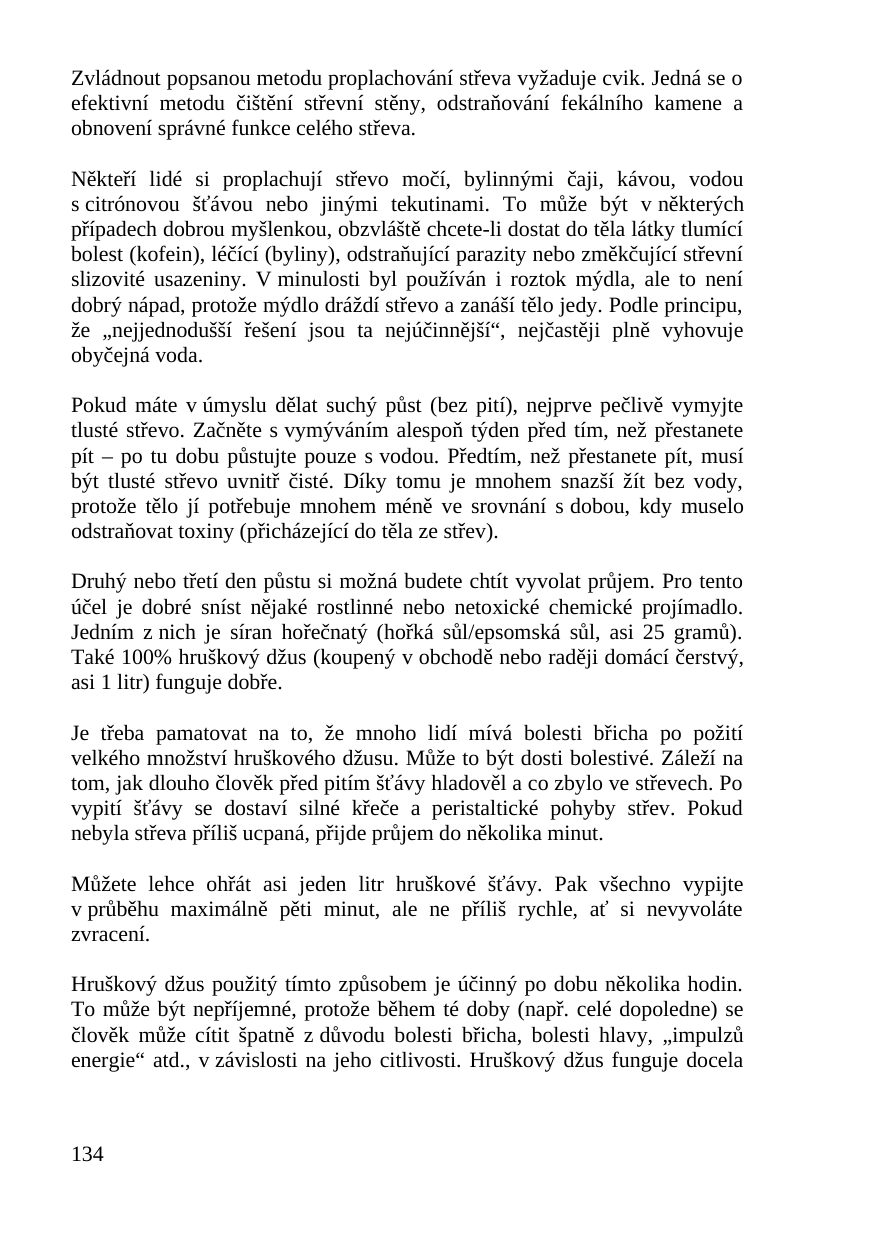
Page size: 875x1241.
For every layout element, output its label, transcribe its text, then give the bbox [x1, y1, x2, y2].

text Je třeba pamatovat na to, že mnoho lidí mívá bolesti břicha po požití velkého množství hruškového džusu. Může to být dosti bolestivé. Záleží na tom, jak dlouho člověk před pitím šťávy hladověl a co zbylo ve střevech. Po vypití šťávy se dostaví silné křeče a peristaltické pohyby střev. Pokud nebyla střeva příliš ucpaná, přijde průjem do několika minut. [71, 719, 744, 846]
text Pokud máte v úmyslu dělat suchý půst (bez pití), nejprve pečlivě vymyjte tlusté střevo. Začněte s vymýváním alespoň týden před tím, než přestanete pít – po tu dobu půstujte pouze s vodou. Předtím, než přestanete pít, musí být tlusté střevo uvnitř čisté. Díky tomu je mnohem snazší žít bez vody, protože tělo jí potřebuje mnohem méně ve srovnání s dobou, kdy muselo odstraňovat toxiny (přicházející do těla ze střev). [71, 392, 744, 543]
text Někteří lidé si proplachují střevo močí, bylinnými čaji, kávou, vodou s citrónovou šťávou nebo jinými tekutinami. To může být v některých případech dobrou myšlenkou, obzvláště chcete-li dostat do těla látky tlumící bolest (kofein), léčící (byliny), odstraňující parazity nebo změkčující střevní slizovité usazeniny. V minulosti byl používán i roztok mýdla, ale to není dobrý nápad, protože mýdlo dráždí střevo a zanáší tělo jedy. Podle principu, že „nejjednodušší řešení jsou ta nejúčinnější“, nejčastěji plně vyhovuje obyčejná voda. [71, 166, 744, 367]
text Zvládnout popsanou metodu proplachování střeva vyžaduje cvik. Jedná se o efektivní metodu čištění střevní stěny, odstraňování fekálního kamene a obnovení správné funkce celého střeva. [71, 65, 744, 141]
text Druhý nebo třetí den půstu si možná budete chtít vyvolat průjem. Pro tento účel je dobré sníst nějaké rostlinné nebo netoxické chemické projímadlo. Jedním z nich je síran hořečnatý (hořká sůl/epsomská sůl, asi 25 gramů). Také 100% hruškový džus (koupený v obchodě nebo raději domácí čerstvý, asi 1 litr) funguje dobře. [71, 568, 744, 694]
text Hruškový džus použitý tímto způsobem je účinný po dobu několika hodin. To může být nepříjemné, protože během té doby (např. celé dopoledne) se člověk může cítit špatně z důvodu bolesti břicha, bolesti hlavy, „impulzů energie“ atd., v závislosti na jeho citlivosti. Hruškový džus funguje docela [71, 971, 744, 1072]
text Můžete lehce ohřát asi jeden litr hruškové šťávy. Pak všechno vypijte v průběhu maximálně pěti minut, ale ne příliš rychle, ať si nevyvoláte zvracení. [71, 871, 744, 946]
